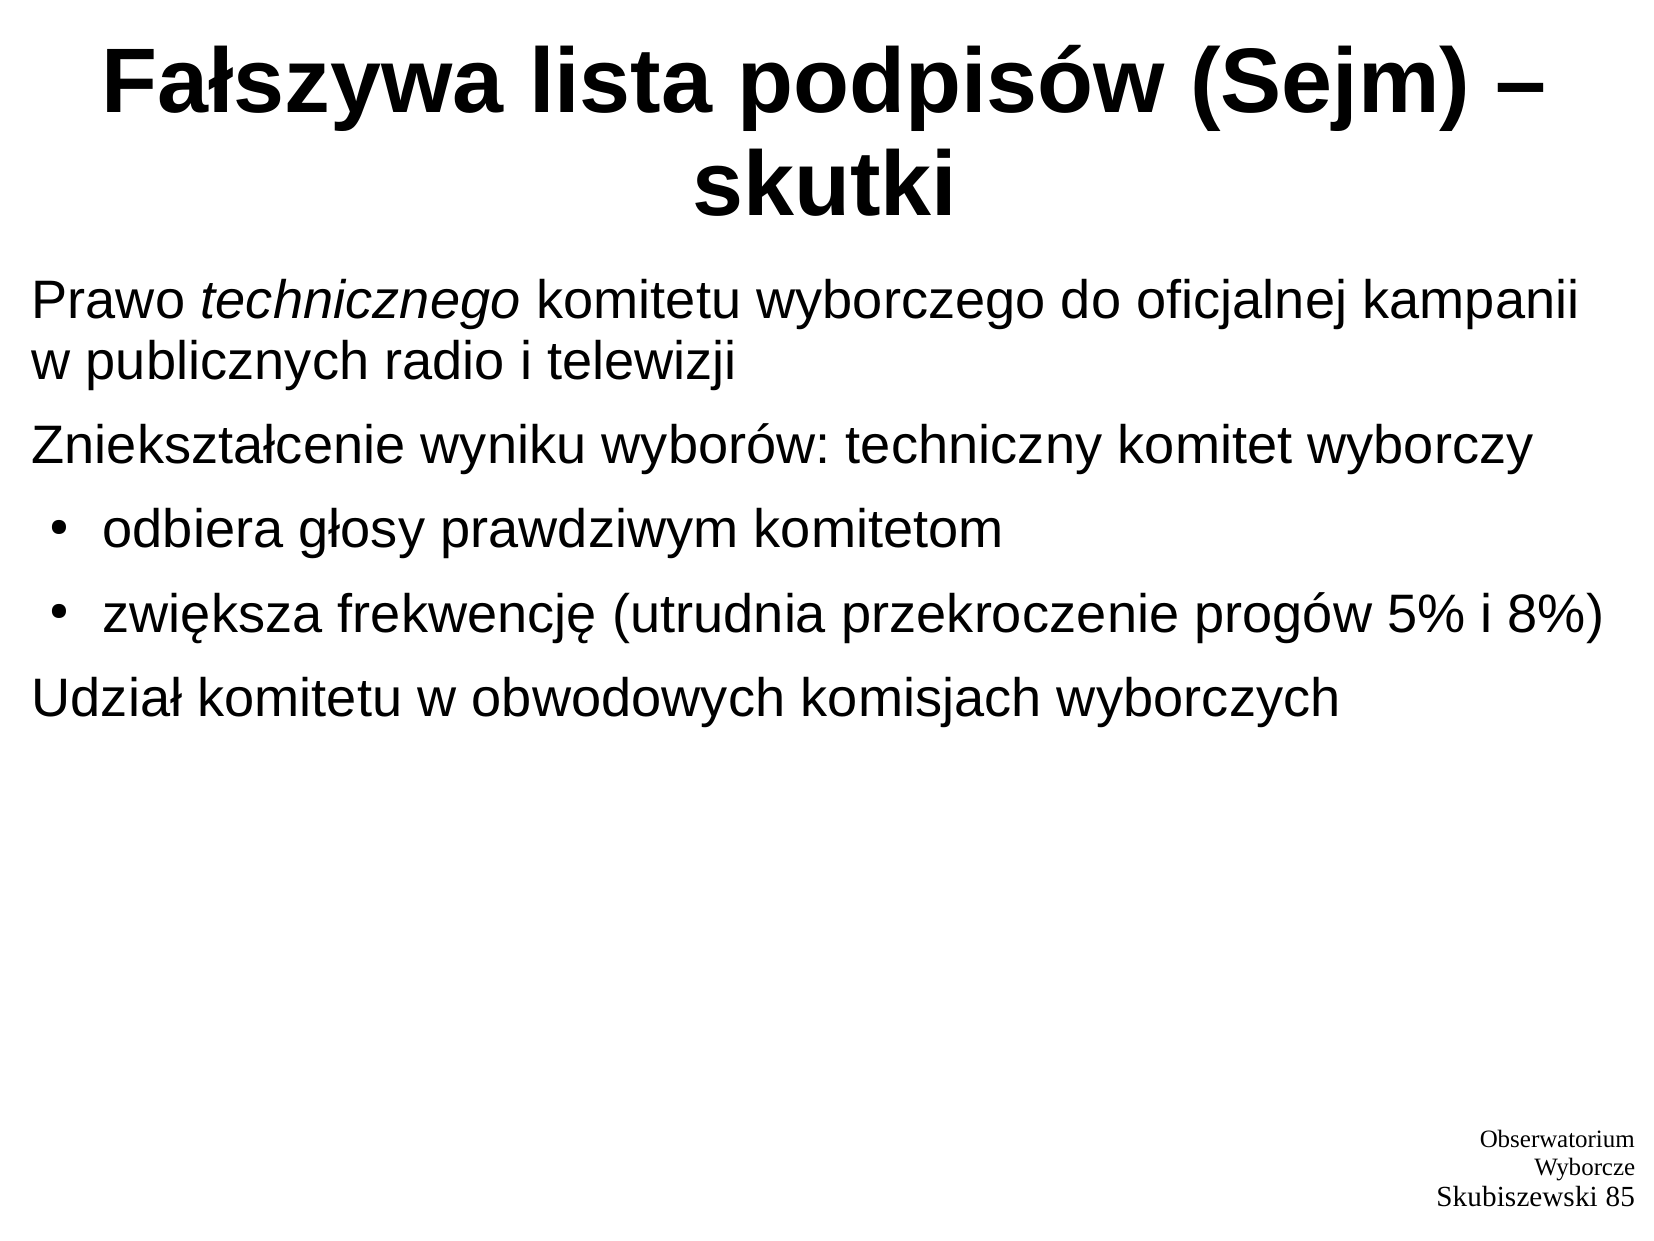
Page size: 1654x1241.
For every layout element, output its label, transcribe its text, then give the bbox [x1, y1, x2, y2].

title Fałszywa lista podpisów (Sejm) – skutki [15, 30, 1636, 286]
list Prawo technicznego komitetu wyborczego do oficjalnej kampanii w publicznych radio i telewizji Zniekształcenie wyniku wyborów: techniczny komitet wyborczy odbiera głosy prawdziwym komitetom zwiększa frekwencję (utrudnia przekroczenie progów 5% i 8%) Udział komitetu w obwodowych komisjach wyborczych [31, 270, 1622, 1167]
